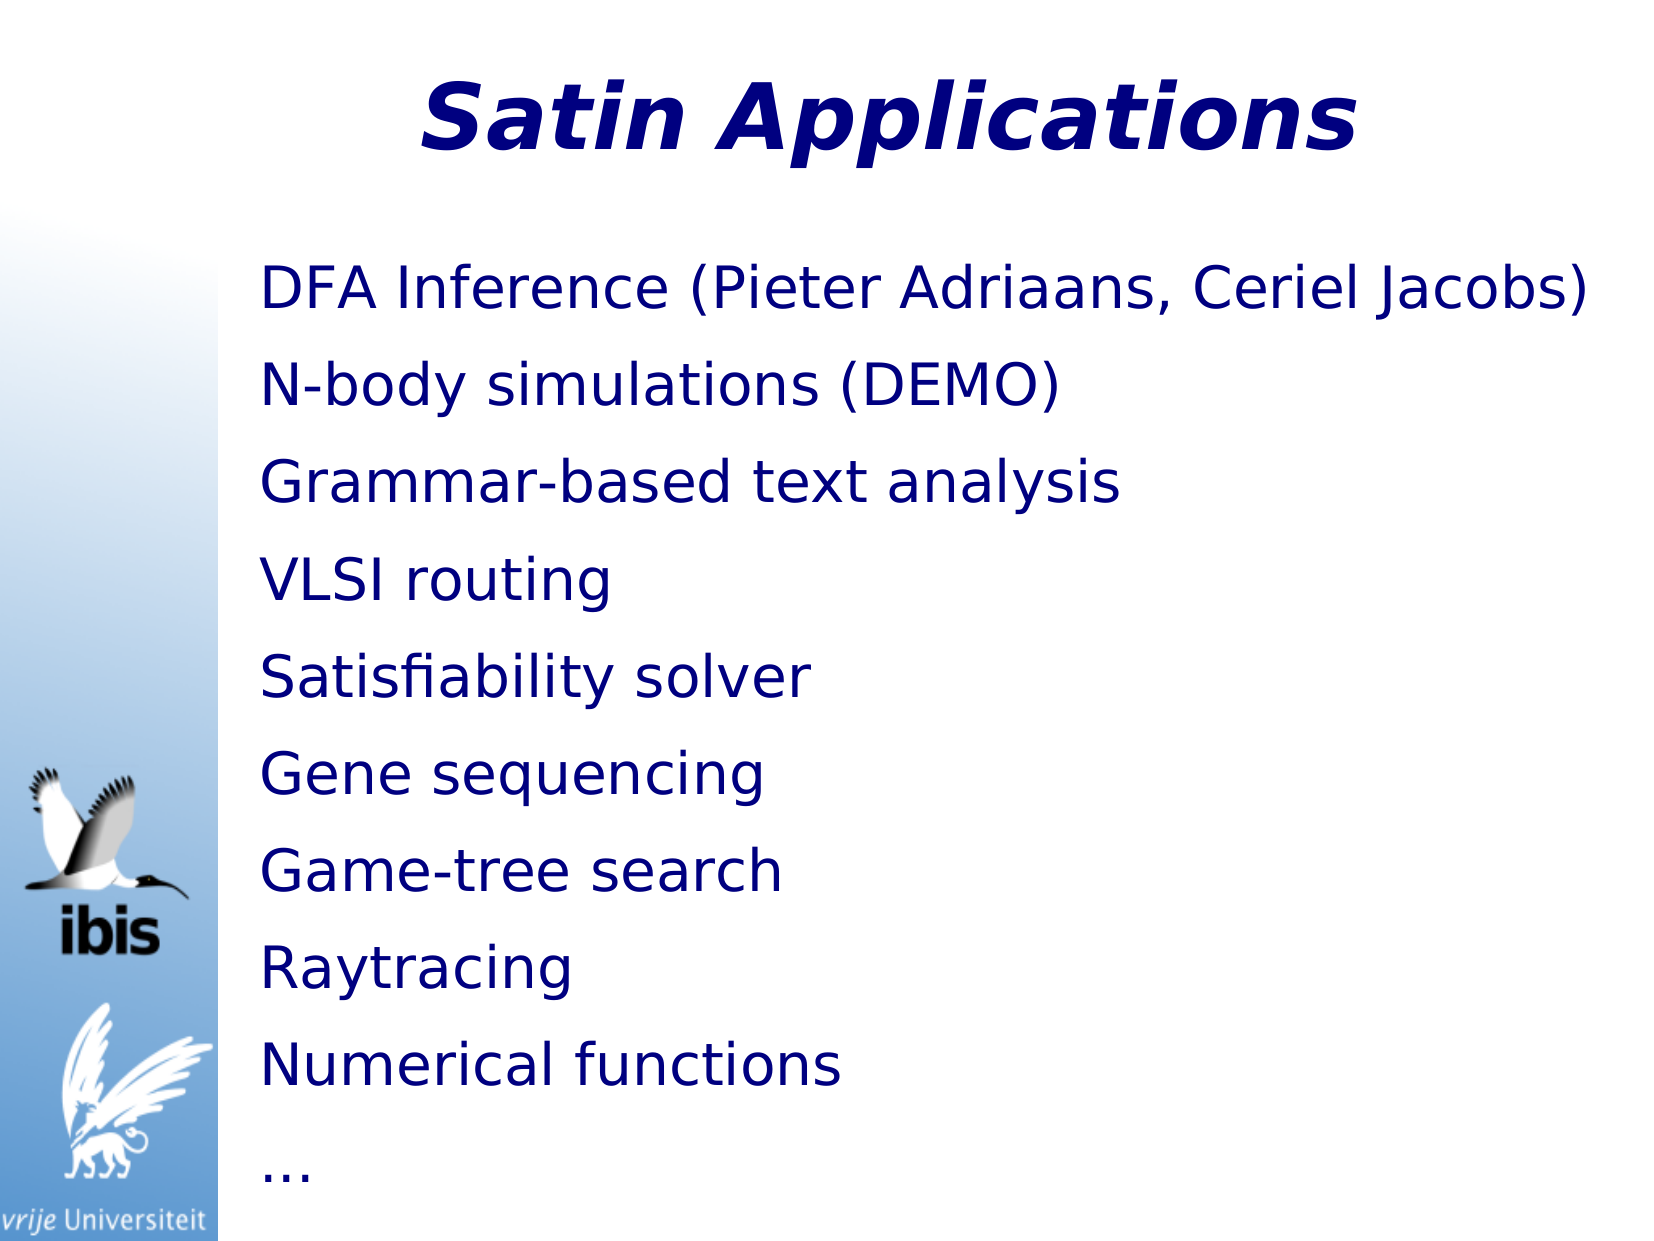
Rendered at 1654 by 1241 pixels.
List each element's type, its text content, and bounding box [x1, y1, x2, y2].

picture [0, 0, 218, 1241]
list DFA Inference (Pieter Adriaans, Ceriel Jacobs) N-body simulations (DEMO) Grammar-based text analysis VLSI routing Satisfiability solver Gene sequencing Game-tree search Raytracing Numerical functions ... [241, 254, 1654, 1197]
title Satin Applications [248, 14, 1534, 222]
